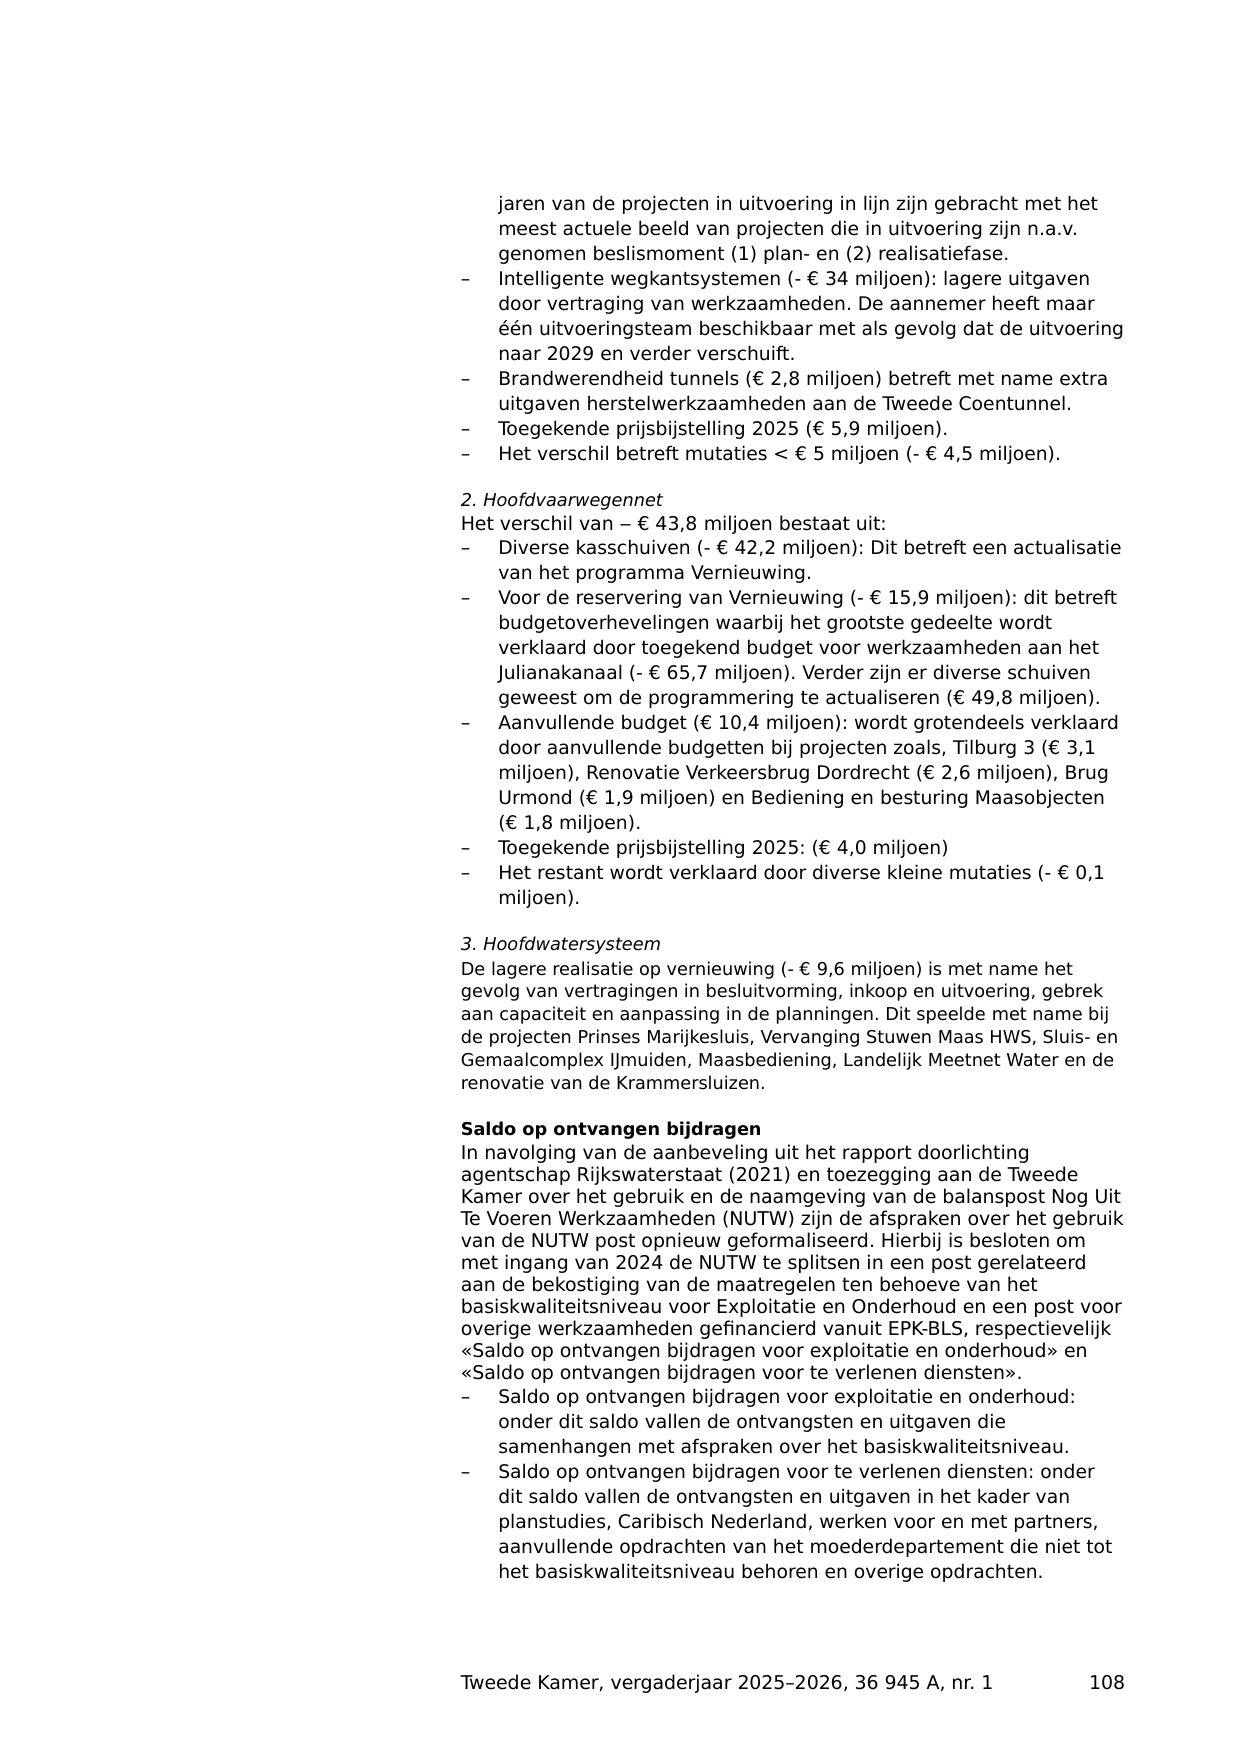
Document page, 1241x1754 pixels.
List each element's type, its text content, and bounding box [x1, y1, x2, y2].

list Saldo op ontvangen bijdragen voor exploitatie en onderhoud: onder dit saldo vallen de ontvangsten en uitgaven die samenhangen met afspraken over het basiskwaliteitsniveau. [461, 1384, 1125, 1459]
list Brandwerendheid tunnels (€ 2,8 miljoen) betreft met name extra uitgaven herstelwerkzaamheden aan de Tweede Coentunnel. [461, 366, 1125, 416]
list jaren van de projecten in uitvoering in lijn zijn gebracht met het meest actuele beeld van projecten die in uitvoering zijn n.a.v. genomen beslismoment (1) plan- en (2) realisatiefase. [461, 191, 1125, 266]
text In navolging van de aanbeveling uit het rapport doorlichting agentschap Rijkswaterstaat (2021) en toezegging aan de Tweede Kamer over het gebruik en de naamgeving van de balanspost Nog Uit Te Voeren Werkzaamheden (NUTW) zijn de afspraken over het gebruik van de NUTW post opnieuw geformaliseerd. Hierbij is besloten om met ingang van 2024 de NUTW te splitsen in een post gerelateerd aan de bekostiging van de maatregelen ten behoeve van het basiskwaliteitsniveau voor Exploitatie en Onderhoud en een post voor overige werkzaamheden gefinancierd vanuit EPK-BLS, respectievelijk «Saldo op ontvangen bijdragen voor exploitatie en onderhoud» en «Saldo op ontvangen bijdragen voor te verlenen diensten». [461, 1142, 1125, 1384]
list Aanvullende budget (€ 10,4 miljoen): wordt grotendeels verklaard door aanvullende budgetten bij projecten zoals, Tilburg 3 (€ 3,1 miljoen), Renovatie Verkeersbrug Dordrecht (€ 2,6 miljoen), Brug Urmond (€ 1,9 miljoen) en Bediening en besturing Maasobjecten (€ 1,8 miljoen). [461, 710, 1125, 835]
text 2. Hoofdvaarwegennet [461, 488, 1125, 511]
text De lagere realisatie op vernieuwing (- € 9,6 miljoen) is met name het gevolg van vertragingen in besluitvorming, inkoop en uitvoering, gebrek aan capaciteit en aanpassing in de planningen. Dit speelde met name bij de projecten Prinses Marijkesluis, Vervanging Stuwen Maas HWS, Sluis- en Gemaalcomplex IJmuiden, Maasbediening, Landelijk Meetnet Water en de renovatie van de Krammersluizen. [461, 957, 1125, 1094]
list Voor de reservering van Vernieuwing (- € 15,9 miljoen): dit betreft budgetoverhevelingen waarbij het grootste gedeelte wordt verklaard door toegekend budget voor werkzaamheden aan het Julianakanaal (- € 65,7 miljoen). Verder zijn er diverse schuiven geweest om de programmering te actualiseren (€ 49,8 miljoen). [461, 585, 1125, 710]
list Diverse kasschuiven (- € 42,2 miljoen): Dit betreft een actualisatie van het programma Vernieuwing. [461, 535, 1125, 585]
list Het verschil betreft mutaties < € 5 miljoen (- € 4,5 miljoen). [461, 441, 1125, 466]
text 3. Hoofdwatersysteem [461, 932, 1125, 954]
text Saldo op ontvangen bijdragen [461, 1117, 1125, 1140]
list Het restant wordt verklaard door diverse kleine mutaties (- € 0,1 miljoen). [461, 860, 1125, 910]
list Intelligente wegkantsystemen (- € 34 miljoen): lagere uitgaven door vertraging van werkzaamheden. De aannemer heeft maar één uitvoeringsteam beschikbaar met als gevolg dat de uitvoering naar 2029 en verder verschuift. [461, 266, 1125, 366]
list Saldo op ontvangen bijdragen voor te verlenen diensten: onder dit saldo vallen de ontvangsten en uitgaven in het kader van planstudies, Caribisch Nederland, werken voor en met partners, aanvullende opdrachten van het moederdepartement die niet tot het basiskwaliteitsniveau behoren en overige opdrachten. [461, 1459, 1125, 1584]
list Toegekende prijsbijstelling 2025: (€ 4,0 miljoen) [461, 835, 1125, 860]
text Het verschil van ‒ € 43,8 miljoen bestaat uit: [461, 513, 1125, 535]
list Toegekende prĳsbĳstelling 2025 (€ 5,9 miljoen). [461, 416, 1125, 441]
